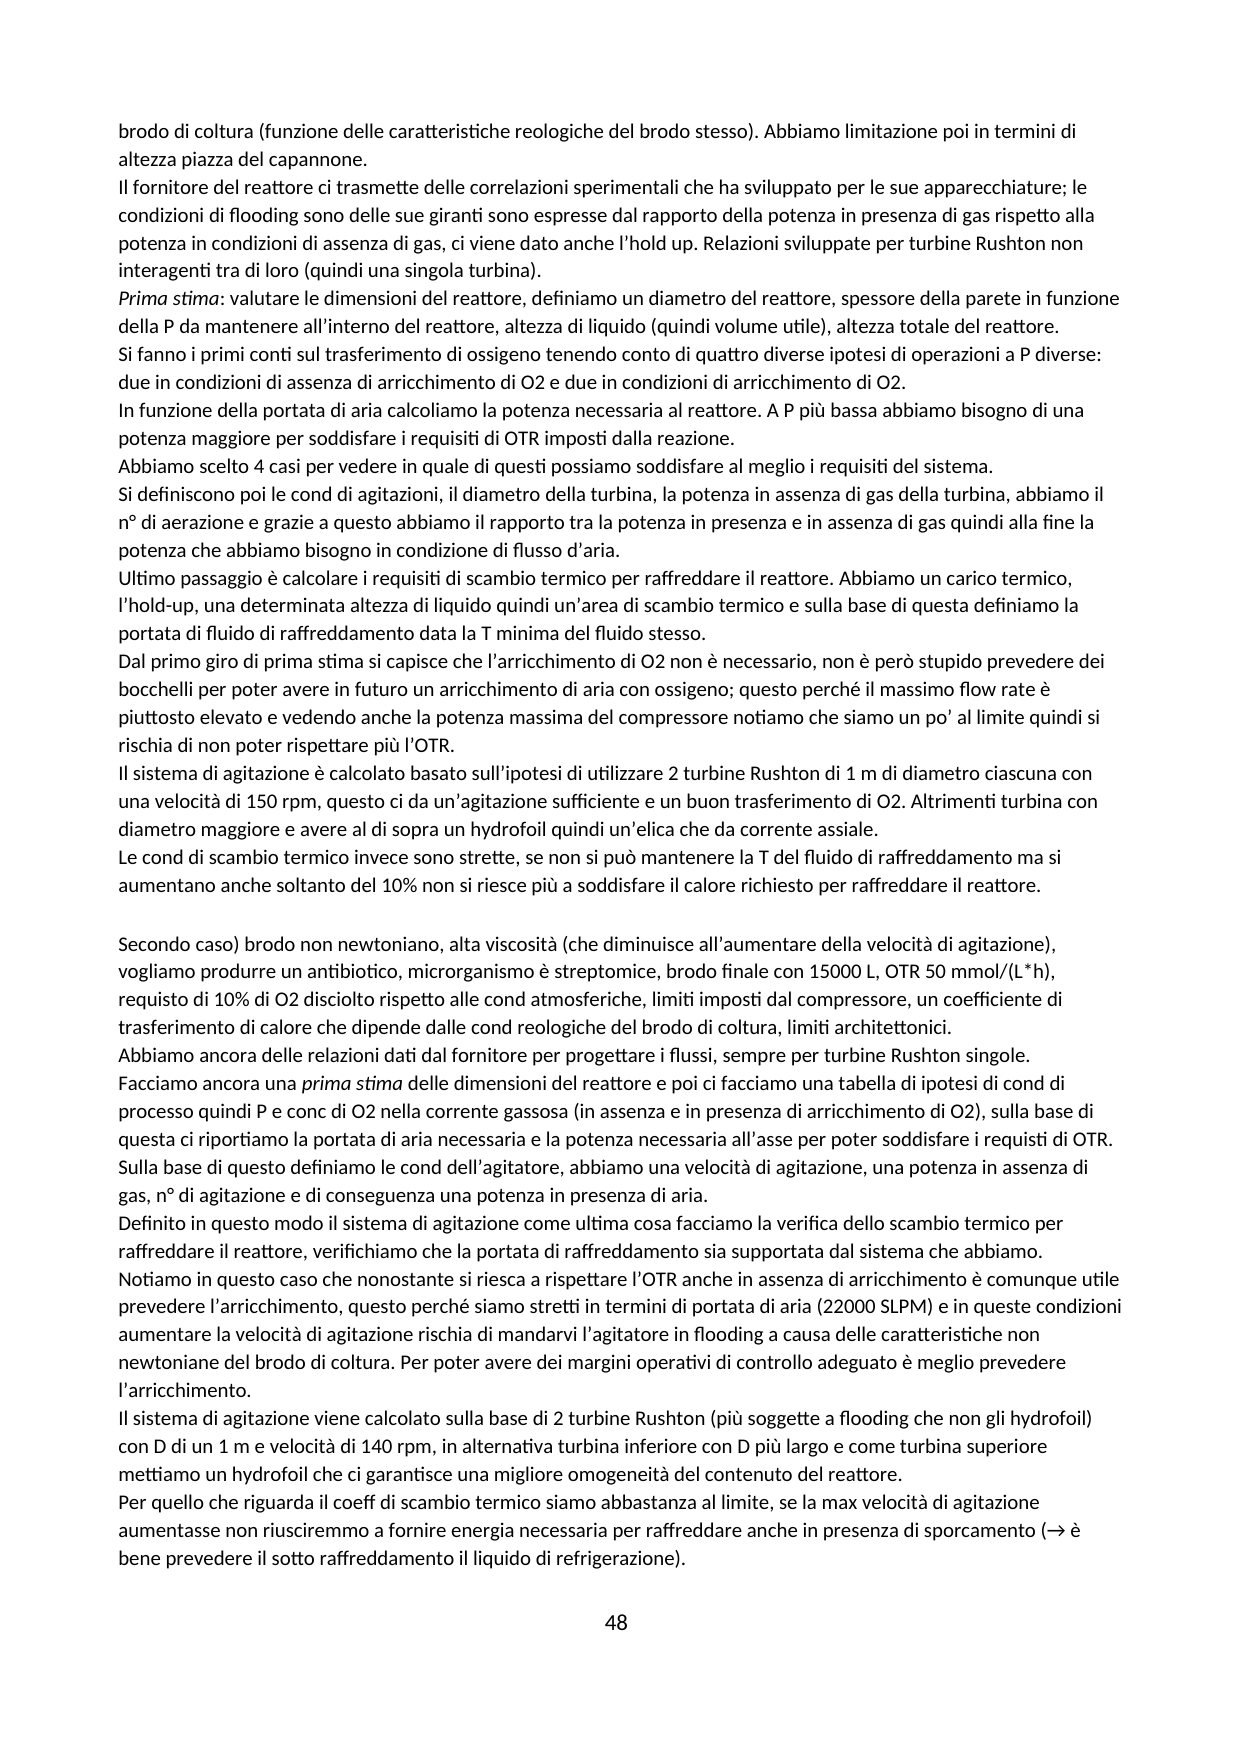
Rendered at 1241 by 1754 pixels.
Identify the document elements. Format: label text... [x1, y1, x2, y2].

text Definito in questo modo il sistema di agitazione come ultima cosa facciamo la verifica dello scambio termico per raffreddare il reattore, verifichiamo che la portata di raffreddamento sia supportata dal sistema che abbiamo. Notiamo in questo caso che nonostante si riesca a rispettare l’OTR anche in assenza di arricchimento è comunque utile prevedere l’arricchimento, questo perché siamo stretti in termini di portata di aria (22000 SLPM) e in queste condizioni aumentare la velocità di agitazione rischia di mandarvi l’agitatore in flooding a causa delle caratteristiche non newtoniane del brodo di coltura. Per poter avere dei margini operativi di controllo adeguato è meglio prevedere l’arricchimento. Il sistema di agitazione viene calcolato sulla base di 2 turbine Rushton (più soggette a flooding che non gli hydrofoil) con D di un 1 m e velocità di 140 rpm, in alternativa turbina inferiore con D più largo e come turbina superiore mettiamo un hydrofoil che ci garantisce una migliore omogeneità del contenuto del reattore. Per quello che riguarda il coeff di scambio termico siamo abbastanza al limite, se la max velocità di agitazione aumentasse non riusciremmo a fornire energia necessaria per raffreddare anche in presenza di sporcamento (→ è bene prevedere il sotto raffreddamento il liquido di refrigerazione). [118, 1210, 1124, 1570]
text brodo di coltura (funzione delle caratteristiche reologiche del brodo stesso). Abbiamo limitazione poi in termini di altezza piazza del capannone. Il fornitore del reattore ci trasmette delle correlazioni sperimentali che ha sviluppato per le sue apparecchiature; le condizioni di flooding sono delle sue giranti sono espresse dal rapporto della potenza in presenza di gas rispetto alla potenza in condizioni di assenza di gas, ci viene dato anche l’hold up. Relazioni sviluppate per turbine Rushton non interagenti tra di loro (quindi una singola turbina). Prima stima: valutare le dimensioni del reattore, definiamo un diametro del reattore, spessore della parete in funzione della P da mantenere all’interno del reattore, altezza di liquido (quindi volume utile), altezza totale del reattore. Si fanno i primi conti sul trasferimento di ossigeno tenendo conto di quattro diverse ipotesi di operazioni a P diverse: due in condizioni di assenza di arricchimento di O2 e due in condizioni di arricchimento di O2. In funzione della portata di aria calcoliamo la potenza necessaria al reattore. A P più bassa abbiamo bisogno di una potenza maggiore per soddisfare i requisiti di OTR imposti dalla reazione. Abbiamo scelto 4 casi per vedere in quale di questi possiamo soddisfare al meglio i requisiti del sistema. Si definiscono poi le cond di agitazioni, il diametro della turbina, la potenza in assenza di gas della turbina, abbiamo il n° di aerazione e grazie a questo abbiamo il rapporto tra la potenza in presenza e in assenza di gas quindi alla fine la potenza che abbiamo bisogno in condizione di flusso d’aria. Ultimo passaggio è calcolare i requisiti di scambio termico per raffreddare il reattore. Abbiamo un carico termico, l’hold-up, una determinata altezza di liquido quindi un’area di scambio termico e sulla base di questa definiamo la portata di fluido di raffreddamento data la T minima del fluido stesso. Dal primo giro di prima stima si capisce che l’arricchimento di O2 non è necessario, non è però stupido prevedere dei bocchelli per poter avere in futuro un arricchimento di aria con ossigeno; questo perché il massimo flow rate è piuttosto elevato e vedendo anche la potenza massima del compressore notiamo che siamo un po’ al limite quindi si rischia di non poter rispettare più l’OTR. Il sistema di agitazione è calcolato basato sull’ipotesi di utilizzare 2 turbine Rushton di 1 m di diametro ciascuna con una velocità di 150 rpm, questo ci da un’agitazione sufficiente e un buon trasferimento di O2. Altrimenti turbina con diametro maggiore e avere al di sopra un hydrofoil quindi un’elica che da corrente assiale. Le cond di scambio termico invece sono strette, se non si può mantenere la T del fluido di raffreddamento ma si aumentano anche soltanto del 10% non si riesce più a soddisfare il calore richiesto per raffreddare il reattore. [118, 118, 1124, 928]
text Secondo caso) brodo non newtoniano, alta viscosità (che diminuisce all’aumentare della velocità di agitazione), vogliamo produrre un antibiotico, microrganismo è streptomice, brodo finale con 15000 L, OTR 50 mmol/(L*h), requisto di 10% di O2 disciolto rispetto alle cond atmosferiche, limiti imposti dal compressore, un coefficiente di trasferimento di calore che dipende dalle cond reologiche del brodo di coltura, limiti architettonici. Abbiamo ancora delle relazioni dati dal fornitore per progettare i flussi, sempre per turbine Rushton singole. Facciamo ancora una prima stima delle dimensioni del reattore e poi ci facciamo una tabella di ipotesi di cond di processo quindi P e conc di O2 nella corrente gassosa (in assenza e in presenza di arricchimento di O2), sulla base di questa ci riportiamo la portata di aria necessaria e la potenza necessaria all’asse per poter soddisfare i requisti di OTR. Sulla base di questo definiamo le cond dell’agitatore, abbiamo una velocità di agitazione, una potenza in assenza di gas, n° di agitazione e di conseguenza una potenza in presenza di aria. [118, 931, 1124, 1207]
